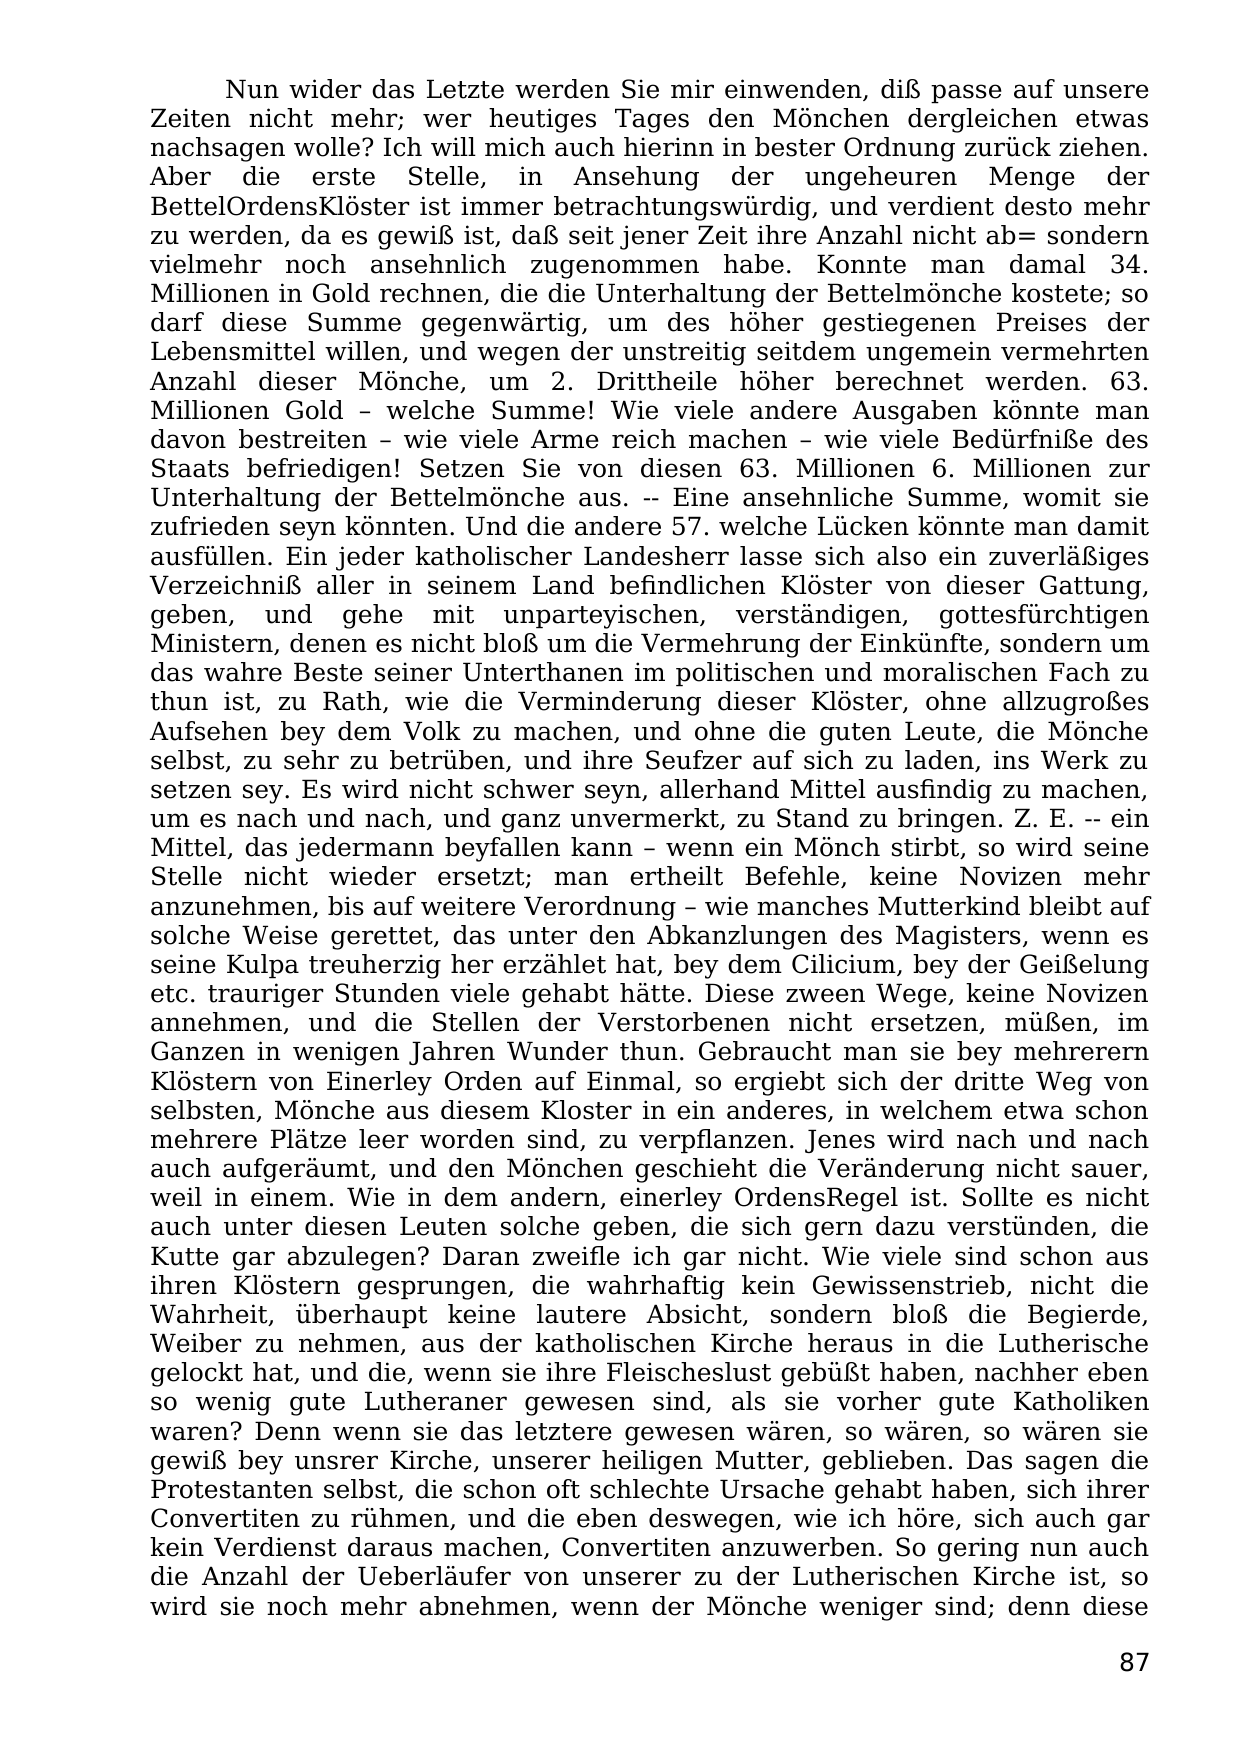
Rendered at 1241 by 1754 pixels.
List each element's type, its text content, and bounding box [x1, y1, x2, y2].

text Nun wider das Letzte werden Sie mir einwenden, diß passe auf unsere Zeiten nicht mehr; wer heutiges Tages den Mönchen dergleichen etwas nachsagen wolle? Ich will mich auch hierinn in bester Ordnung zurück ziehen. Aber die erste Stelle, in Ansehung der ungeheuren Menge der BettelOrdensKlöster ist immer betrachtungswürdig, und verdient desto mehr zu werden, da es gewiß ist, daß seit jener Zeit ihre Anzahl nicht ab= sondern vielmehr noch ansehnlich zugenommen habe. Konnte man damal 34. Millionen in Gold rechnen, die die Unterhaltung der Bettelmönche kostete; so darf diese Summe gegenwärtig, um des höher gestiegenen Preises der Lebensmittel willen, und wegen der unstreitig seitdem ungemein vermehrten Anzahl dieser Mönche, um 2. Drittheile höher berechnet werden. 63. Millionen Gold – welche Summe! Wie viele andere Ausgaben könnte man davon bestreiten – wie viele Arme reich machen – wie viele Bedürfniße des Staats befriedigen! Setzen Sie von diesen 63. Millionen 6. Millionen zur Unterhaltung der Bettelmönche aus. -- Eine ansehnliche Summe, womit sie zufrieden seyn könnten. Und die andere 57. welche Lücken könnte man damit ausfüllen. Ein jeder katholischer Landesherr lasse sich also ein zuverläßiges Verzeichniß aller in seinem Land befindlichen Klöster von dieser Gattung, geben, und gehe mit unparteyischen, verständigen, gottesfürchtigen Ministern, denen es nicht bloß um die Vermehrung der Einkünfte, sondern um das wahre Beste seiner Unterthanen im politischen und moralischen Fach zu thun ist, zu Rath, wie die Verminderung dieser Klöster, ohne allzugroßes Aufsehen bey dem Volk zu machen, und ohne die guten Leute, die Mönche selbst, zu sehr zu betrüben, und ihre Seufzer auf sich zu laden, ins Werk zu setzen sey. Es wird nicht schwer seyn, allerhand Mittel ausfindig zu machen, um es nach und nach, und ganz unvermerkt, zu Stand zu bringen. Z. E. -- ein Mittel, das jedermann beyfallen kann – wenn ein Mönch stirbt, so wird seine Stelle nicht wieder ersetzt; man ertheilt Befehle, keine Novizen mehr anzunehmen, bis auf weitere Verordnung – wie manches Mutterkind bleibt auf solche Weise gerettet, das unter den Abkanzlungen des Magisters, wenn es seine Kulpa treuherzig her erzählet hat, bey dem Cilicium, bey der Geißelung etc. trauriger Stunden viele gehabt hätte. Diese zween Wege, keine Novizen annehmen, und die Stellen der Verstorbenen nicht ersetzen, müßen, im Ganzen in wenigen Jahren Wunder thun. Gebraucht man sie bey mehrerern Klöstern von Einerley Orden auf Einmal, so ergiebt sich der dritte Weg von selbsten, Mönche aus diesem Kloster in ein anderes, in welchem etwa schon mehrere Plätze leer worden sind, zu verpflanzen. Jenes wird nach und nach auch aufgeräumt, und den Mönchen geschieht die Veränderung nicht sauer, weil in einem. Wie in dem andern, einerley OrdensRegel ist. Sollte es nicht auch unter diesen Leuten solche geben, die sich gern dazu verstünden, die Kutte gar abzulegen? Daran zweifle ich gar nicht. Wie viele sind schon aus ihren Klöstern gesprungen, die wahrhaftig kein Gewissenstrieb, nicht die Wahrheit, überhaupt keine lautere Absicht, sondern bloß die Begierde, Weiber zu nehmen, aus der katholischen Kirche heraus in die Lutherische gelockt hat, und die, wenn sie ihre Fleischeslust gebüßt haben, nachher eben so wenig gute Lutheraner gewesen sind, als sie vorher gute Katholiken waren? Denn wenn sie das letztere gewesen wären, so wären, so wären sie gewiß bey unsrer Kirche, unserer heiligen Mutter, geblieben. Das sagen die Protestanten selbst, die schon oft schlechte Ursache gehabt haben, sich ihrer Convertiten zu rühmen, und die eben deswegen, wie ich höre, sich auch gar kein Verdienst daraus machen, Convertiten anzuwerben. So gering nun auch die Anzahl der Ueberläufer von unserer zu der Lutherischen Kirche ist, so wird sie noch mehr abnehmen, wenn der Mönche weniger sind; denn diese [150, 75, 1151, 1621]
